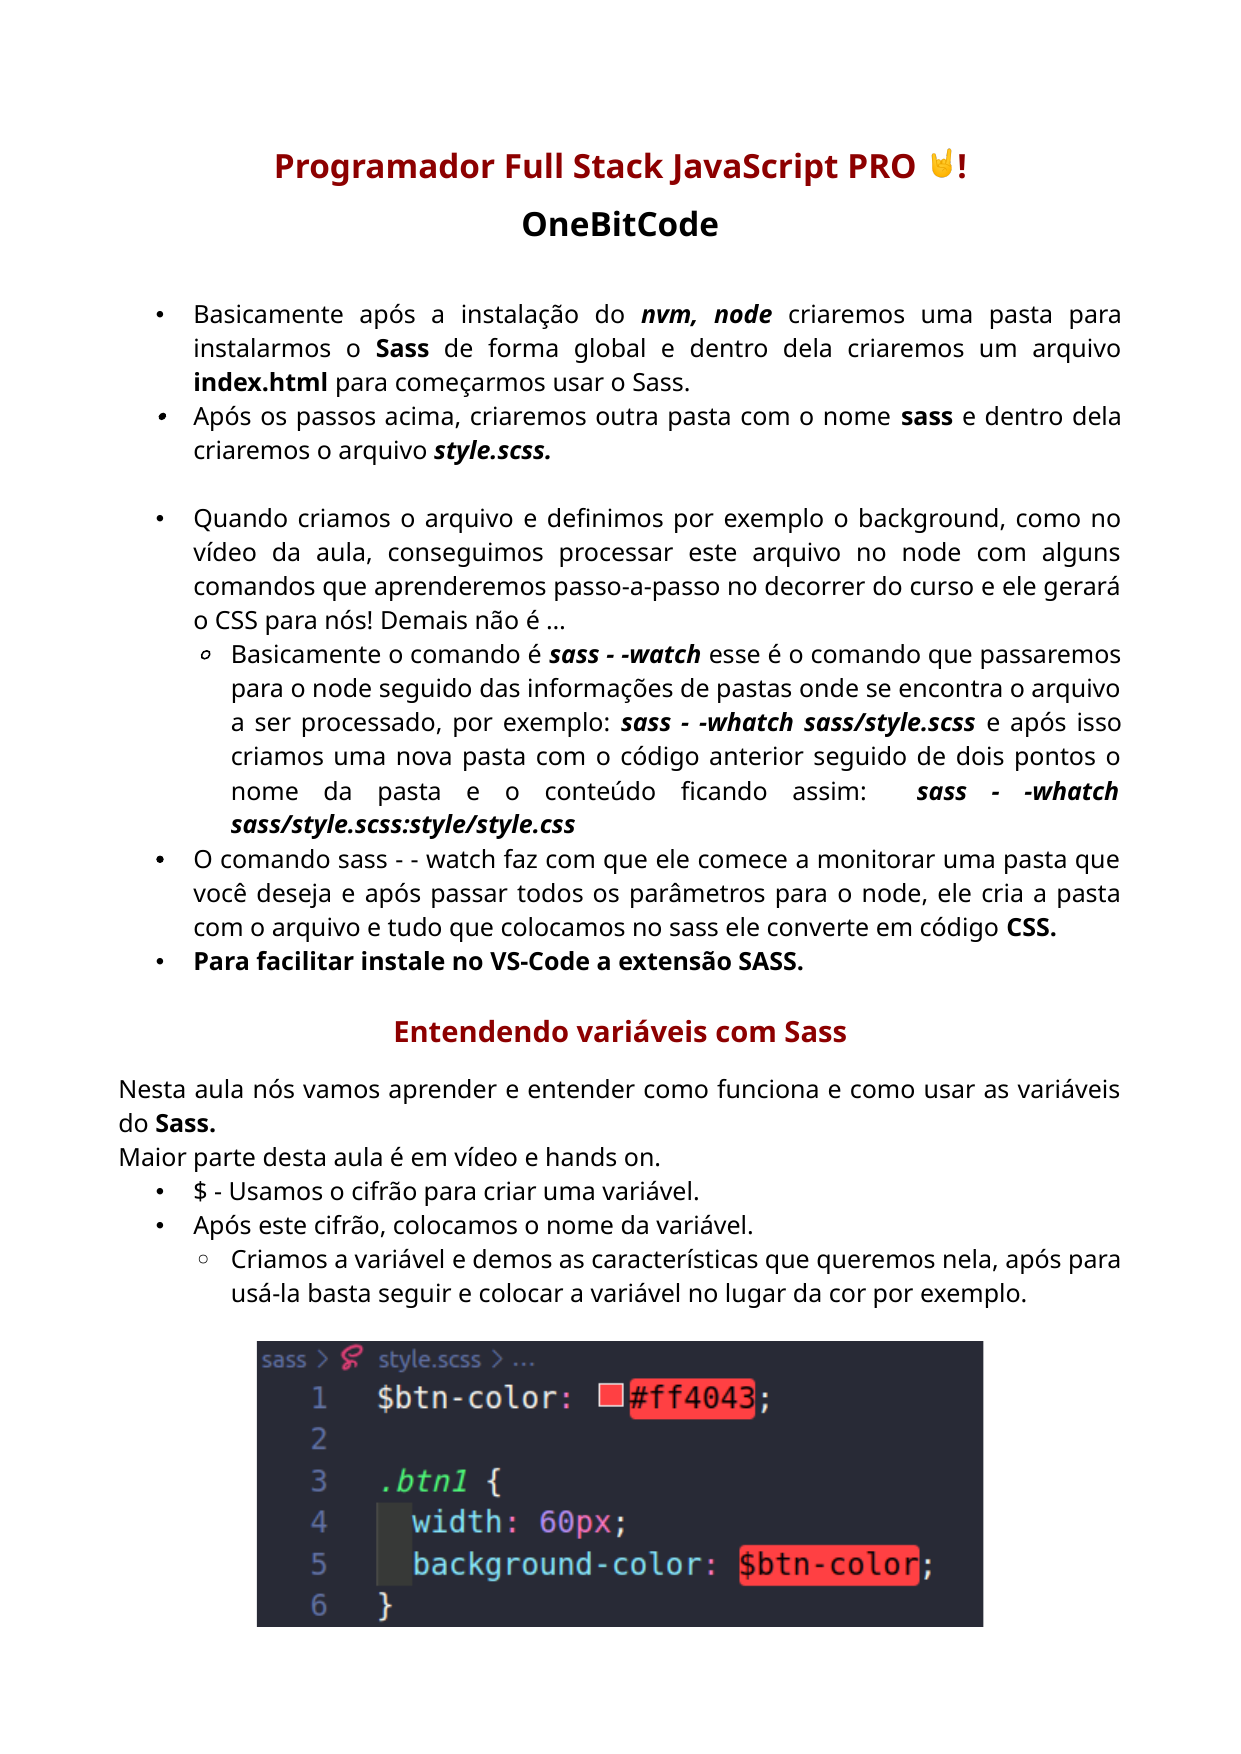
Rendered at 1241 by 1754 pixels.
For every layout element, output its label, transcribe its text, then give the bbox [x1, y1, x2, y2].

text Nesta aula nós vamos aprender e entender como funciona e como usar as variáveis do Sass. [118, 1072, 1122, 1140]
text Entendendo variáveis com Sass [118, 1012, 1122, 1051]
list Criamos a variável e demos as características que queremos nela, após para usá-la basta seguir e colocar a variável no lugar da cor por exemplo. [193, 1242, 1122, 1310]
list Após este cifrão, colocamos o nome da variável. [156, 1208, 1122, 1242]
list Quando criamos o arquivo e definimos por exemplo o background, como no vídeo da aula, conseguimos processar este arquivo no node com alguns comandos que aprenderemos passo-a-passo no decorrer do curso e ele gerará o CSS para nós! Demais não é … [156, 501, 1122, 637]
picture [925, 147, 958, 179]
list Após os passos acima, criaremos outra pasta com o nome sass e dentro dela criaremos o arquivo style.scss. [156, 398, 1122, 467]
list $ - Usamos o cifrão para criar uma variável. [156, 1174, 1122, 1208]
list Basicamente o comando é sass - -watch esse é o comando que passaremos para o node seguido das informações de pastas onde se encontra o arquivo a ser processado, por exemplo: sass - -whatch sass/style.scss e após isso criamos uma nova pasta com o código anterior seguido de dois pontos o nome da pasta e o conteúdo ficando assim: sass - -whatch sass/style.scss:style/style.css [193, 637, 1122, 841]
list Para facilitar instale no VS-Code a extensão SASS. [156, 943, 1122, 977]
picture [256, 1341, 984, 1627]
list O comando sass - - watch faz com que ele comece a monitorar uma pasta que você deseja e após passar todos os parâmetros para o node, ele cria a pasta com o arquivo e tudo que colocamos no sass ele converte em código CSS. [156, 841, 1122, 943]
list Basicamente após a instalação do nvm, node criaremos uma pasta para instalarmos o Sass de forma global e dentro dela criaremos um arquivo index.html para começarmos usar o Sass. [156, 296, 1122, 398]
text Maior parte desta aula é em vídeo e hands on. [118, 1140, 1122, 1174]
